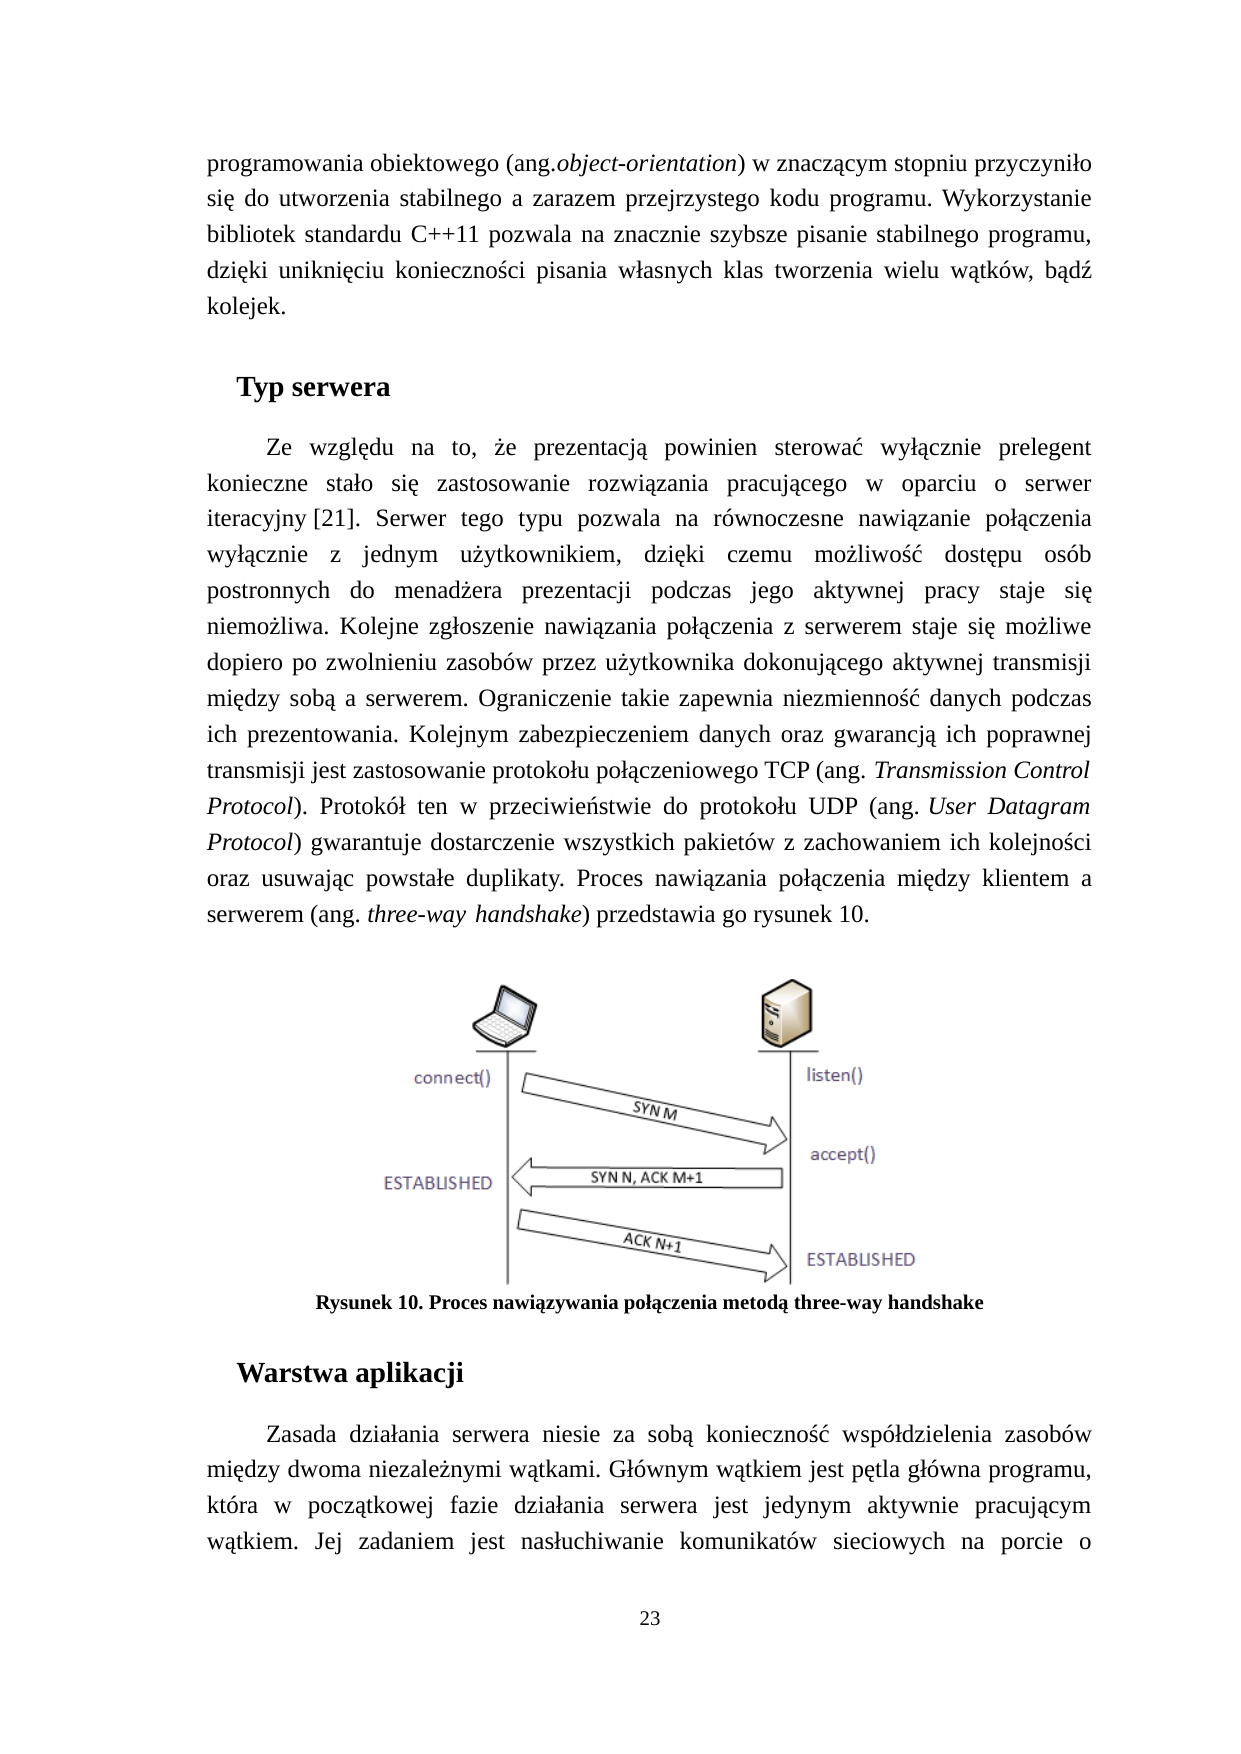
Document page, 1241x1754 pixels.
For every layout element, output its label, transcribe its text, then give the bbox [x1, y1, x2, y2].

subtitle Warstwa aplikacji [207, 1356, 1093, 1389]
text Ze względu na to, że prezentacją powinien sterować wyłącznie prelegent konieczne stało się zastosowanie rozwiązania pracującego w oparciu o serwer iteracyjny [21]. Serwer tego typu pozwala na równoczesne nawiązanie połączenia wyłącznie z jednym użytkownikiem, dzięki czemu możliwość dostępu osób postronnych do menadżera prezentacji podczas jego aktywnej pracy staje się niemożliwa. Kolejne zgłoszenie nawiązania połączenia z serwerem staje się możliwe dopiero po zwolnieniu zasobów przez użytkownika dokonującego aktywnej transmisji między sobą a serwerem. Ograniczenie takie zapewnia niezmienność danych podczas ich prezentowania. Kolejnym zabezpieczeniem danych oraz gwarancją ich poprawnej transmisji jest zastosowanie protokołu połączeniowego TCP (ang. Transmission Control Protocol). Protokół ten w przeciwieństwie do protokołu UDP (ang. User Datagram Protocol) gwarantuje dostarczenie wszystkich pakietów z zachowaniem ich kolejności oraz usuwając powstałe duplikaty. Proces nawiązania połączenia między klientem a serwerem (ang. three-way handshake) przedstawia go rysunek 10. [207, 432, 1093, 928]
subtitle Typ serwera [207, 369, 1093, 402]
text Zasada działania serwera niesie za sobą konieczność współdzielenia zasobów między dwoma niezależnymi wątkami. Głównym wątkiem jest pętla główna programu, która w początkowej fazie działania serwera jest jedynym aktywnie pracującym wątkiem. Jej zadaniem jest nasłuchiwanie komunikatów sieciowych na porcie o [207, 1419, 1093, 1555]
picture [372, 979, 927, 1285]
text Rysunek 10. Proces nawiązywania połączenia metodą three-way handshake [207, 949, 1093, 1314]
text programowania obiektowego (ang.object-orientation) w znaczącym stopniu przyczyniło się do utworzenia stabilnego a zarazem przejrzystego kodu programu. Wykorzystanie bibliotek standardu C++11 pozwala na znacznie szybsze pisanie stabilnego programu, dzięki uniknięciu konieczności pisania własnych klas tworzenia wielu wątków, bądź kolejek. [207, 148, 1093, 320]
